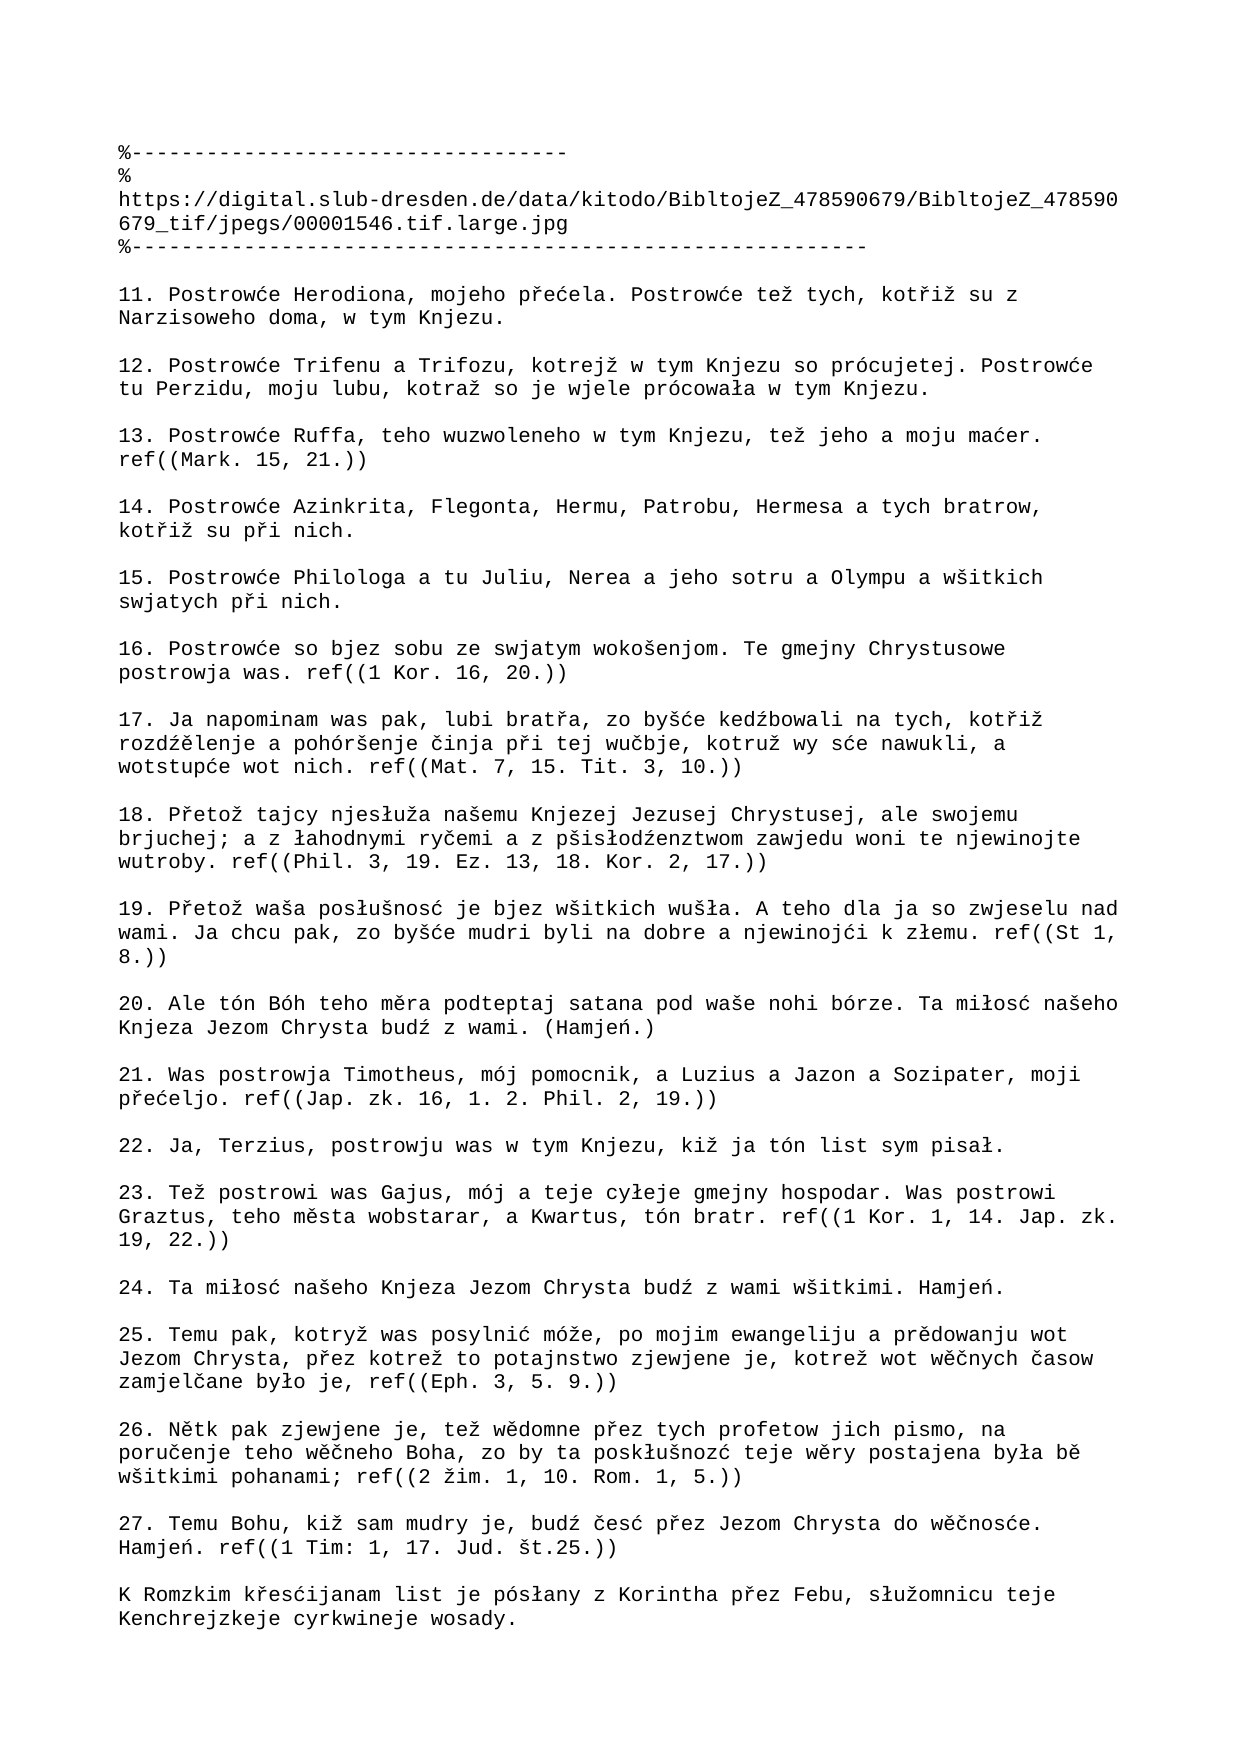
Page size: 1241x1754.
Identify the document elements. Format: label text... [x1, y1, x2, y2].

text 25. Temu pak, kotryž was posylnić móže, po mojim ewangeliju a prědowanju wot Jezom Chrysta, přez kotrež to potajnstwo zjewjene je, kotrež wot wěčnych časow zamjelčane było je, ref((Eph. 3, 5. 9.)) [118, 1324, 1122, 1395]
text 27. Temu Bohu, kiž sam mudry je, budź česć přez Jezom Chrysta do wěčnosće. Hamjeń. ref((1 Tim: 1, 17. Jud. št.25.)) [118, 1513, 1122, 1561]
text 22. Ja, Terzius, postrowju was w tym Knjezu, kiž ja tón list sym pisał. [118, 1135, 1122, 1158]
text 19. Přetož waša posłušnosć je bjez wšitkich wušła. A teho dla ja so zwjeselu nad wami. Ja chcu pak, zo byšće mudri byli na dobre a njewinojći k złemu. ref((St 1, 8.)) [118, 898, 1122, 969]
text 23. Tež postrowi was Gajus, mój a teje cyłeje gmejny hospodar. Was postrowi Graztus, teho města wobstarar, a Kwartus, tón bratr. ref((1 Kor. 1, 14. Jap. zk. 19, 22.)) [118, 1182, 1122, 1253]
text 11. Postrowće Herodiona, mojeho přećela. Postrowće tež tych, kotřiž su z Narzisoweho doma, w tym Knjezu. [118, 284, 1122, 331]
text 15. Postrowće Philologa a tu Juliu, Nerea a jeho sotru a Olympu a wšitkich swjatych při nich. [118, 567, 1122, 615]
text 21. Was postrowja Timotheus, mój pomocnik, a Luzius a Jazon a Sozipater, moji přećeljo. ref((Jap. zk. 16, 1. 2. Phil. 2, 19.)) [118, 1064, 1122, 1111]
text %----------------------------------------------------------- [118, 236, 1122, 260]
text 12. Postrowće Trifenu a Trifozu, kotrejž w tym Knjezu so prócujetej. Postrowće tu Perzidu, moju lubu, kotraž so je wjele prócowała w tym Knjezu. [118, 354, 1122, 402]
text 13. Postrowće Ruffa, teho wuzwoleneho w tym Knjezu, tež jeho a moju maćer. ref((Mark. 15, 21.)) [118, 426, 1122, 473]
text % https://digital.slub-dresden.de/data/kitodo/BibltojeZ_478590679/BibltojeZ_478590679_tif/jpegs/00001546.tif.large.jpg [118, 165, 1122, 236]
text K Romzkim křesćijanam list je pósłany z Korintha přez Febu, słužomnicu teje Kenchrejzkeje cyrkwineje wosady. [118, 1584, 1122, 1631]
text 14. Postrowće Azinkrita, Flegonta, Hermu, Patrobu, Hermesa a tych bratrow, kotřiž su při nich. [118, 496, 1122, 544]
text 16. Postrowće so bjez sobu ze swjatym wokošenjom. Te gmejny Chrystusowe postrowja was. ref((1 Kor. 16, 20.)) [118, 638, 1122, 686]
text %----------------------------------- [118, 142, 1122, 165]
text 18. Přetož tajcy njesłuža našemu Knjezej Jezusej Chrystusej, ale swojemu brjuchej; a z łahodnymi ryčemi a z pšisłodźenztwom zawjedu woni te njewinojte wutroby. ref((Phil. 3, 19. Ez. 13, 18. Kor. 2, 17.)) [118, 804, 1122, 875]
text 17. Ja napominam was pak, lubi bratřa, zo byšće kedźbowali na tych, kotřiž rozdźělenje a pohóršenje činja při tej wučbje, kotruž wy sće nawukli, a wotstupće wot nich. ref((Mat. 7, 15. Tit. 3, 10.)) [118, 709, 1122, 780]
text 24. Ta miłosć našeho Knjeza Jezom Chrysta budź z wami wšitkimi. Hamjeń. [118, 1277, 1122, 1300]
text 20. Ale tón Bóh teho měra podteptaj satana pod waše nohi bórze. Ta miłosć našeho Knjeza Jezom Chrysta budź z wami. (Hamjeń.) [118, 993, 1122, 1040]
text 26. Nětk pak zjewjene je, tež wědomne přez tych profetow jich pismo, na poručenje teho wěčneho Boha, zo by ta poskłušnozć teje wěry postajena była bě wšitkimi pohanami; ref((2 žim. 1, 10. Rom. 1, 5.)) [118, 1419, 1122, 1489]
